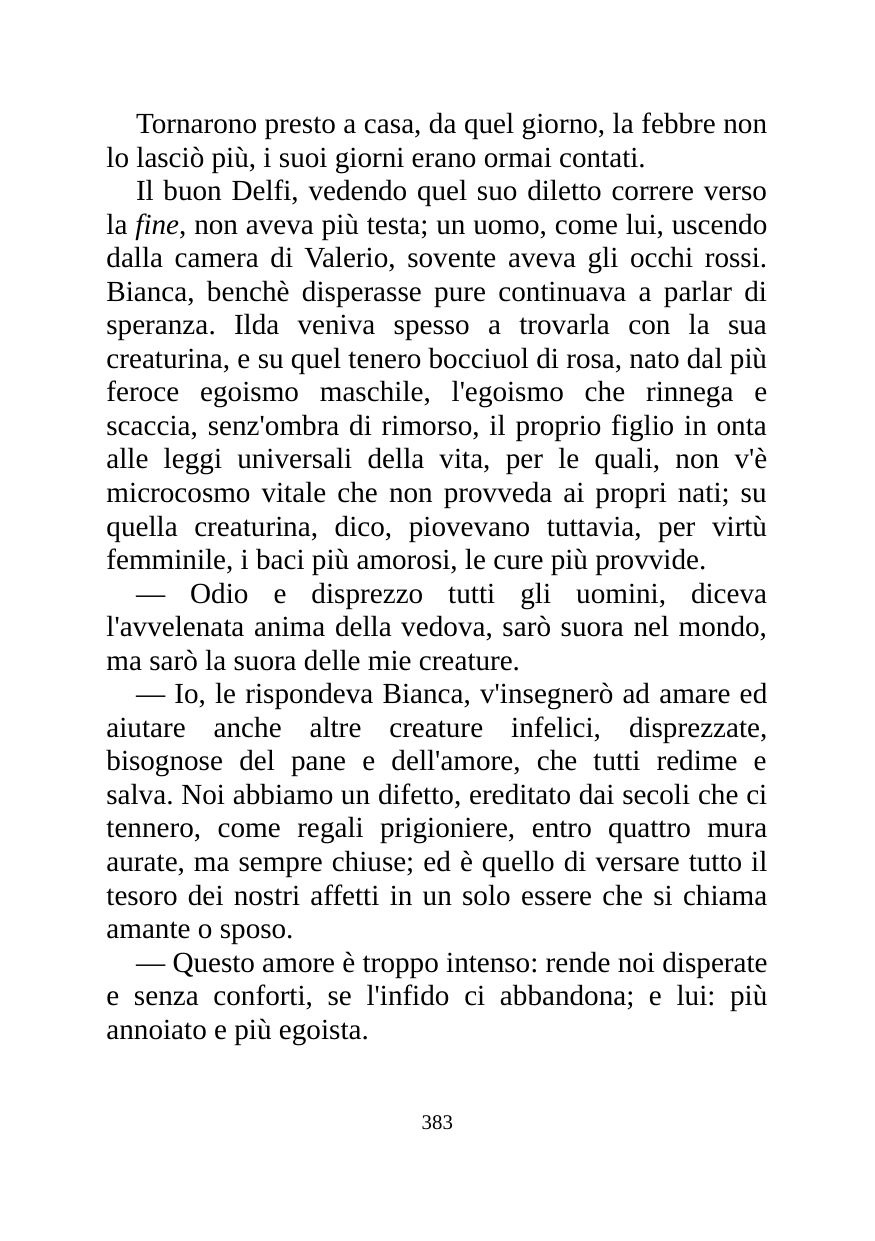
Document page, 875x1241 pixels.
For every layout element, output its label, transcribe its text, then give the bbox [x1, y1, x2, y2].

text — Odio e disprezzo tutti gli uomini, diceva l'avvelenata anima della vedova, sarò suora nel mondo, ma sarò la suora delle mie creature. [106, 576, 768, 676]
text Il buon Delfi, vedendo quel suo diletto correre verso la fine, non aveva più testa; un uomo, come lui, uscendo dalla camera di Valerio, sovente aveva gli occhi rossi. Bianca, benchè disperasse pure continuava a parlar di speranza. Ilda veniva spesso a trovarla con la sua creaturina, e su quel tenero bocciuol di rosa, nato dal più feroce egoismo maschile, l'egoismo che rinnega e scaccia, senz'ombra di rimorso, il proprio figlio in onta alle leggi universali della vita, per le quali, non v'è microcosmo vitale che non provveda ai propri nati; su quella creaturina, dico, piovevano tuttavia, per virtù femminile, i baci più amorosi, le cure più provvide. [106, 173, 768, 576]
text — Io, le rispondeva Bianca, v'insegnerò ad amare ed aiutare anche altre creature infelici, disprezzate, bisognose del pane e dell'amore, che tutti redime e salva. Noi abbiamo un difetto, ereditato dai secoli che ci tennero, come regali prigioniere, entro quattro mura aurate, ma sempre chiuse; ed è quello di versare tutto il tesoro dei nostri affetti in un solo essere che si chiama amante o sposo. [106, 676, 768, 945]
text Tornarono presto a casa, da quel giorno, la febbre non lo lasciò più, i suoi giorni erano ormai contati. [106, 106, 768, 173]
text — Questo amore è troppo intenso: rende noi disperate e senza conforti, se l'infido ci abbandona; e lui: più annoiato e più egoista. [106, 945, 768, 1045]
